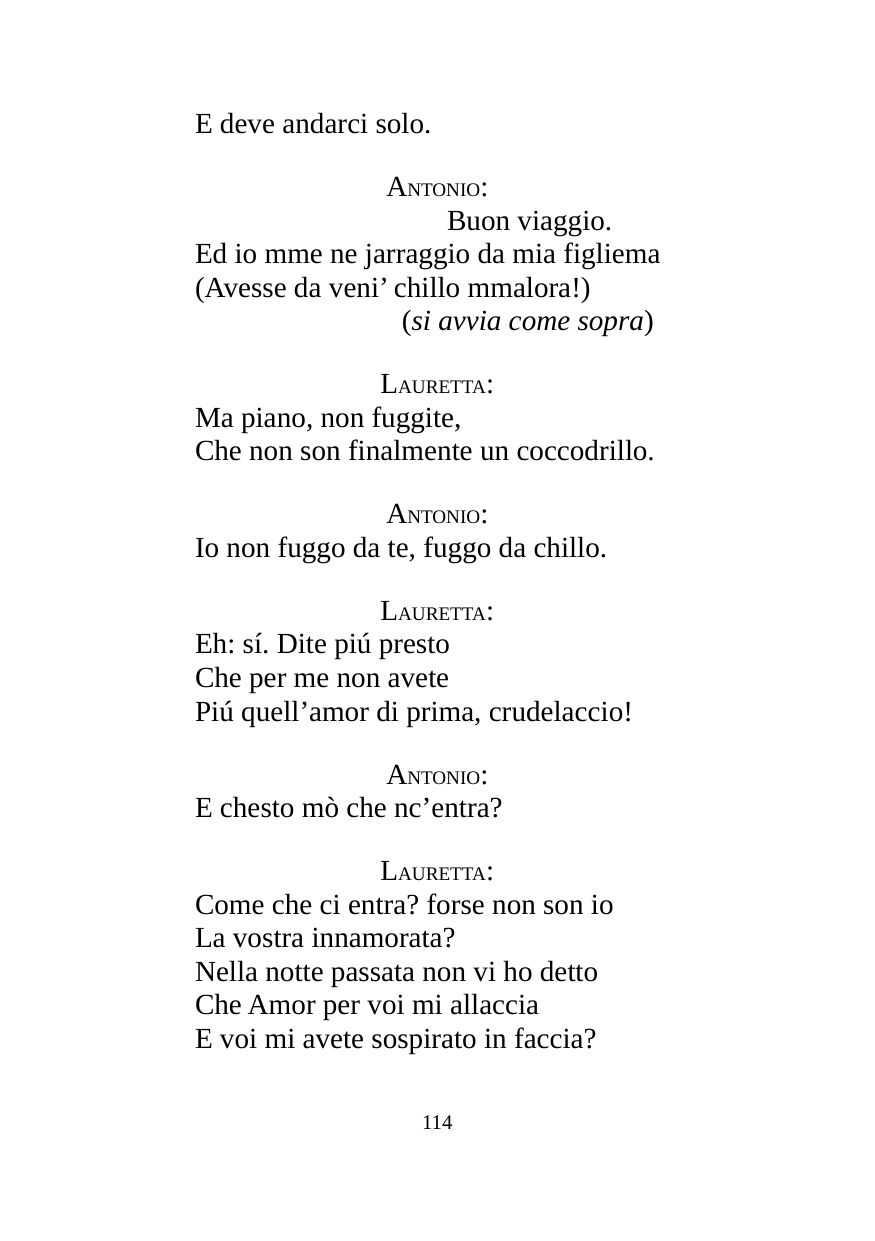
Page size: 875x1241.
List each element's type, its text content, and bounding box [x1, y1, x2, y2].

text Io non fuggo da te, fuggo da chillo. [195, 530, 768, 564]
text (si avvia come sopra) [106, 303, 768, 337]
text Ma piano, non fuggite, Che non son finalmente un coccodrillo. [195, 400, 768, 467]
text Lauretta: [106, 593, 768, 627]
text Lauretta: [106, 366, 768, 400]
text E chesto mò che nc’entra? [195, 790, 768, 824]
text Antonio: [106, 497, 768, 530]
text Antonio: [106, 169, 768, 203]
text Buon viaggio. [106, 203, 768, 236]
text Antonio: [106, 757, 768, 790]
text Come che ci entra? forse non son io La vostra innamorata? Nella notte passata non vi ho detto Che Amor per voi mi allaccia E voi mi avete sospirato in faccia? [195, 887, 768, 1054]
text Lauretta: [106, 853, 768, 887]
text Eh: sí. Dite piú presto Che per me non avete Piú quell’amor di prima, crudelaccio! [195, 627, 768, 727]
text E deve andarci solo. [195, 106, 768, 140]
text Ed io mme ne jarraggio da mia figliema (Avesse da veni’ chillo mmalora!) [195, 236, 768, 303]
